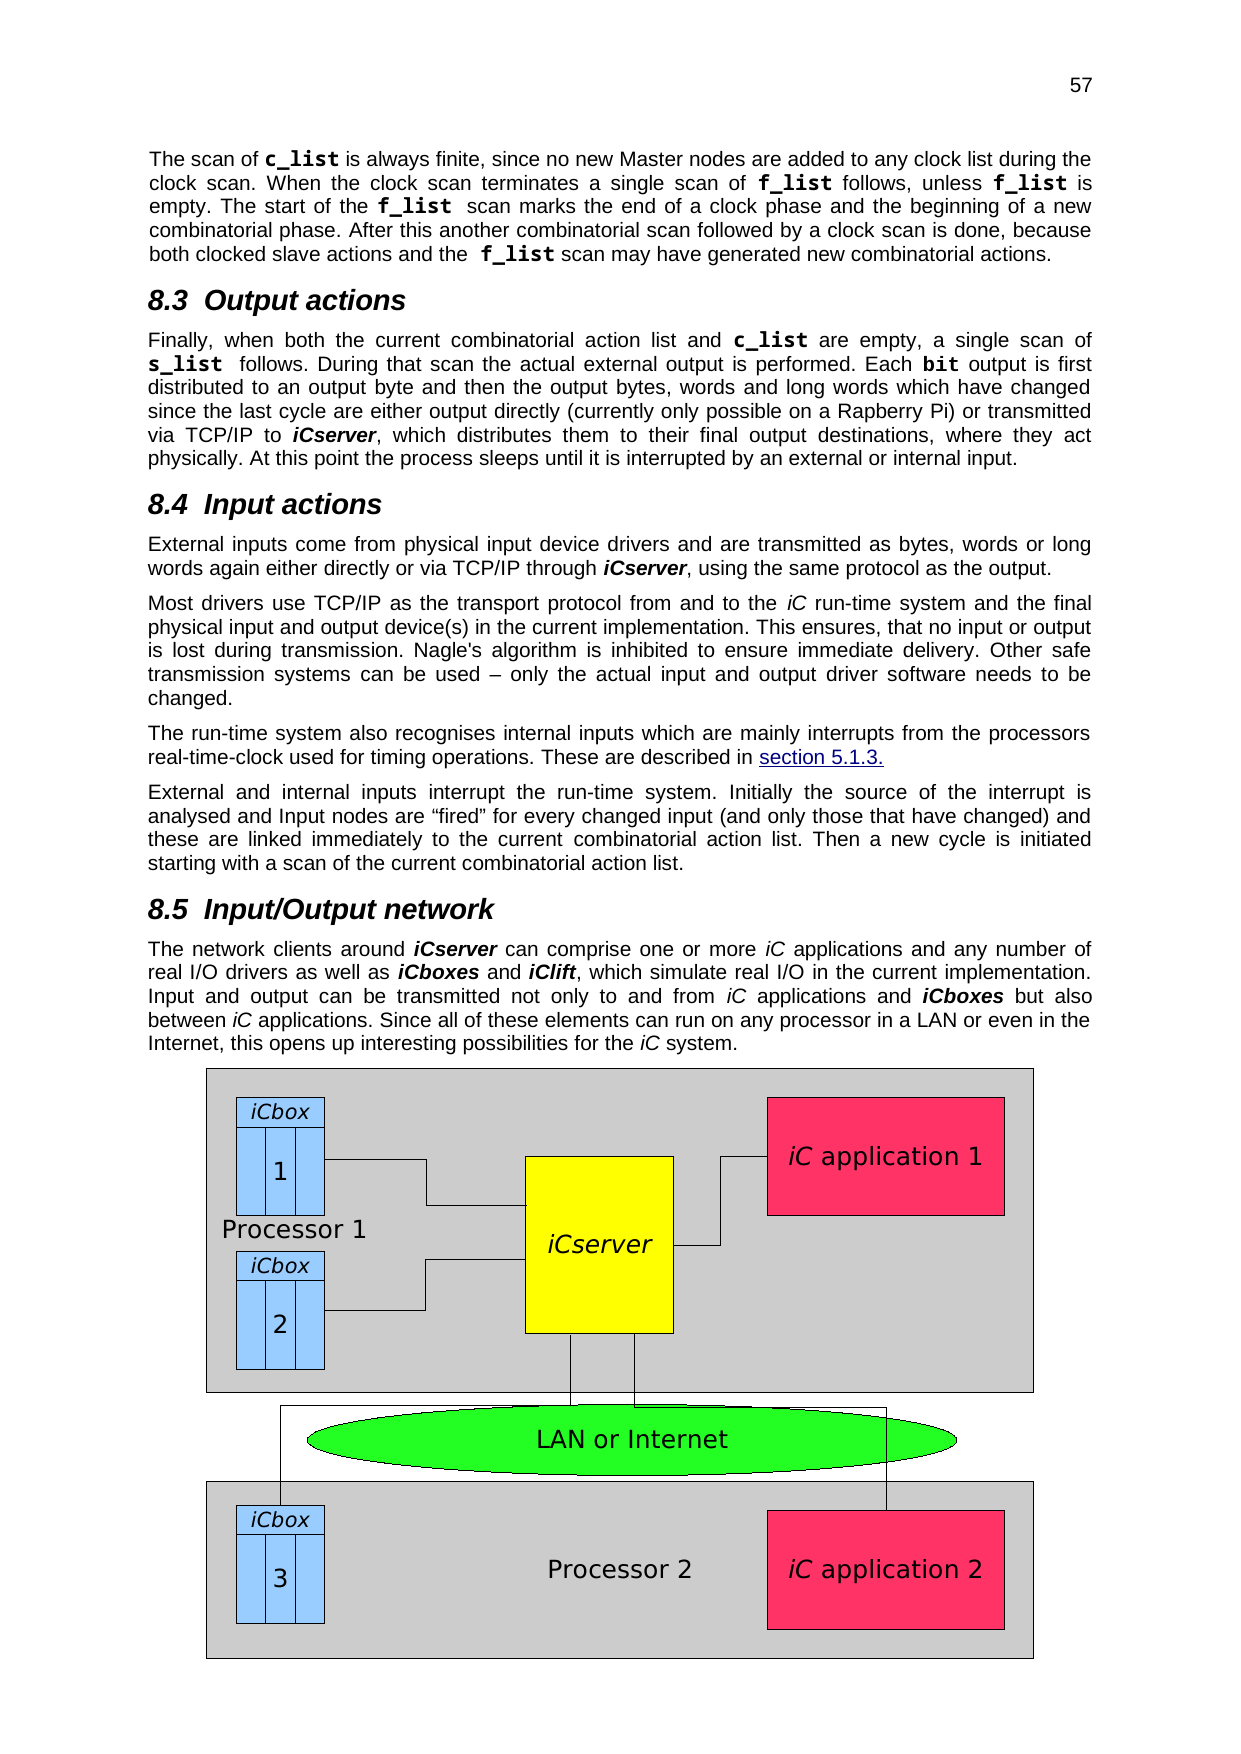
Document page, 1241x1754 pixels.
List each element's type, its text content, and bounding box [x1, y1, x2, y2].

text The network clients around iCserver can comprise one or more iC applications and any number of real I/O drivers as well as iCboxes and iClift, which simulate real I/O in the current implementation. Input and output can be transmitted not only to and from iC applications and iCboxes but also between iC applications. Since all of these elements can run on any processor in a LAN or even in the Internet, this opens up interesting possibilities for the iC system. [148, 937, 1092, 1055]
text External and internal inputs interrupt the run-time system. Initially the source of the interrupt is analysed and Input nodes are “fired” for every changed input (and only those that have changed) and these are linked immediately to the current combinatorial action list. Then a new cycle is initiated starting with a scan of the current combinatorial action list. [148, 781, 1092, 875]
text The run-time system also recognises internal inputs which are mainly interrupts from the processors real-time-clock used for timing operations. These are described in section 5.1.3. [148, 722, 1092, 769]
text Finally, when both the current combinatorial action list and c_list are empty, a single scan of s_list follows. During that scan the actual external output is performed. Each bit output is first distributed to an output byte and then the output bytes, words and long words which have changed since the last cycle are either output directly (currently only possible on a Rapberry Pi) or transmitted via TCP/IP to iCserver, which distributes them to their final output destinations, where they act physically. At this point the process sleeps until it is interrupted by an external or internal input. [148, 329, 1092, 471]
subtitle Input/Output network [148, 893, 1092, 925]
list The scan of c_list is always finite, since no new Master nodes are added to any clock list during the clock scan. When the clock scan terminates a single scan of f_list follows, unless f_list is empty. The start of the f_list scan marks the end of a clock phase and the beginning of a new combinatorial phase. After this another combinatorial scan followed by a clock scan is done, because both clocked slave actions and the f_list scan may have generated new combinatorial actions. [111, 148, 1092, 266]
text External inputs come from physical input device drivers and are transmitted as bytes, words or long words again either directly or via TCP/IP through iCserver, using the same protocol as the output. [148, 532, 1092, 580]
subtitle Output actions [148, 284, 1092, 317]
subtitle Input actions [148, 488, 1092, 521]
text Most drivers use TCP/IP as the transport protocol from and to the iC run-time system and the final physical input and output device(s) in the current implementation. This ensures, that no input or output is lost during transmission. Nagle's algorithm is inhibited to ensure immediate delivery. Other safe transmission systems can be used – only the actual input and output driver software needs to be changed. [148, 592, 1092, 710]
